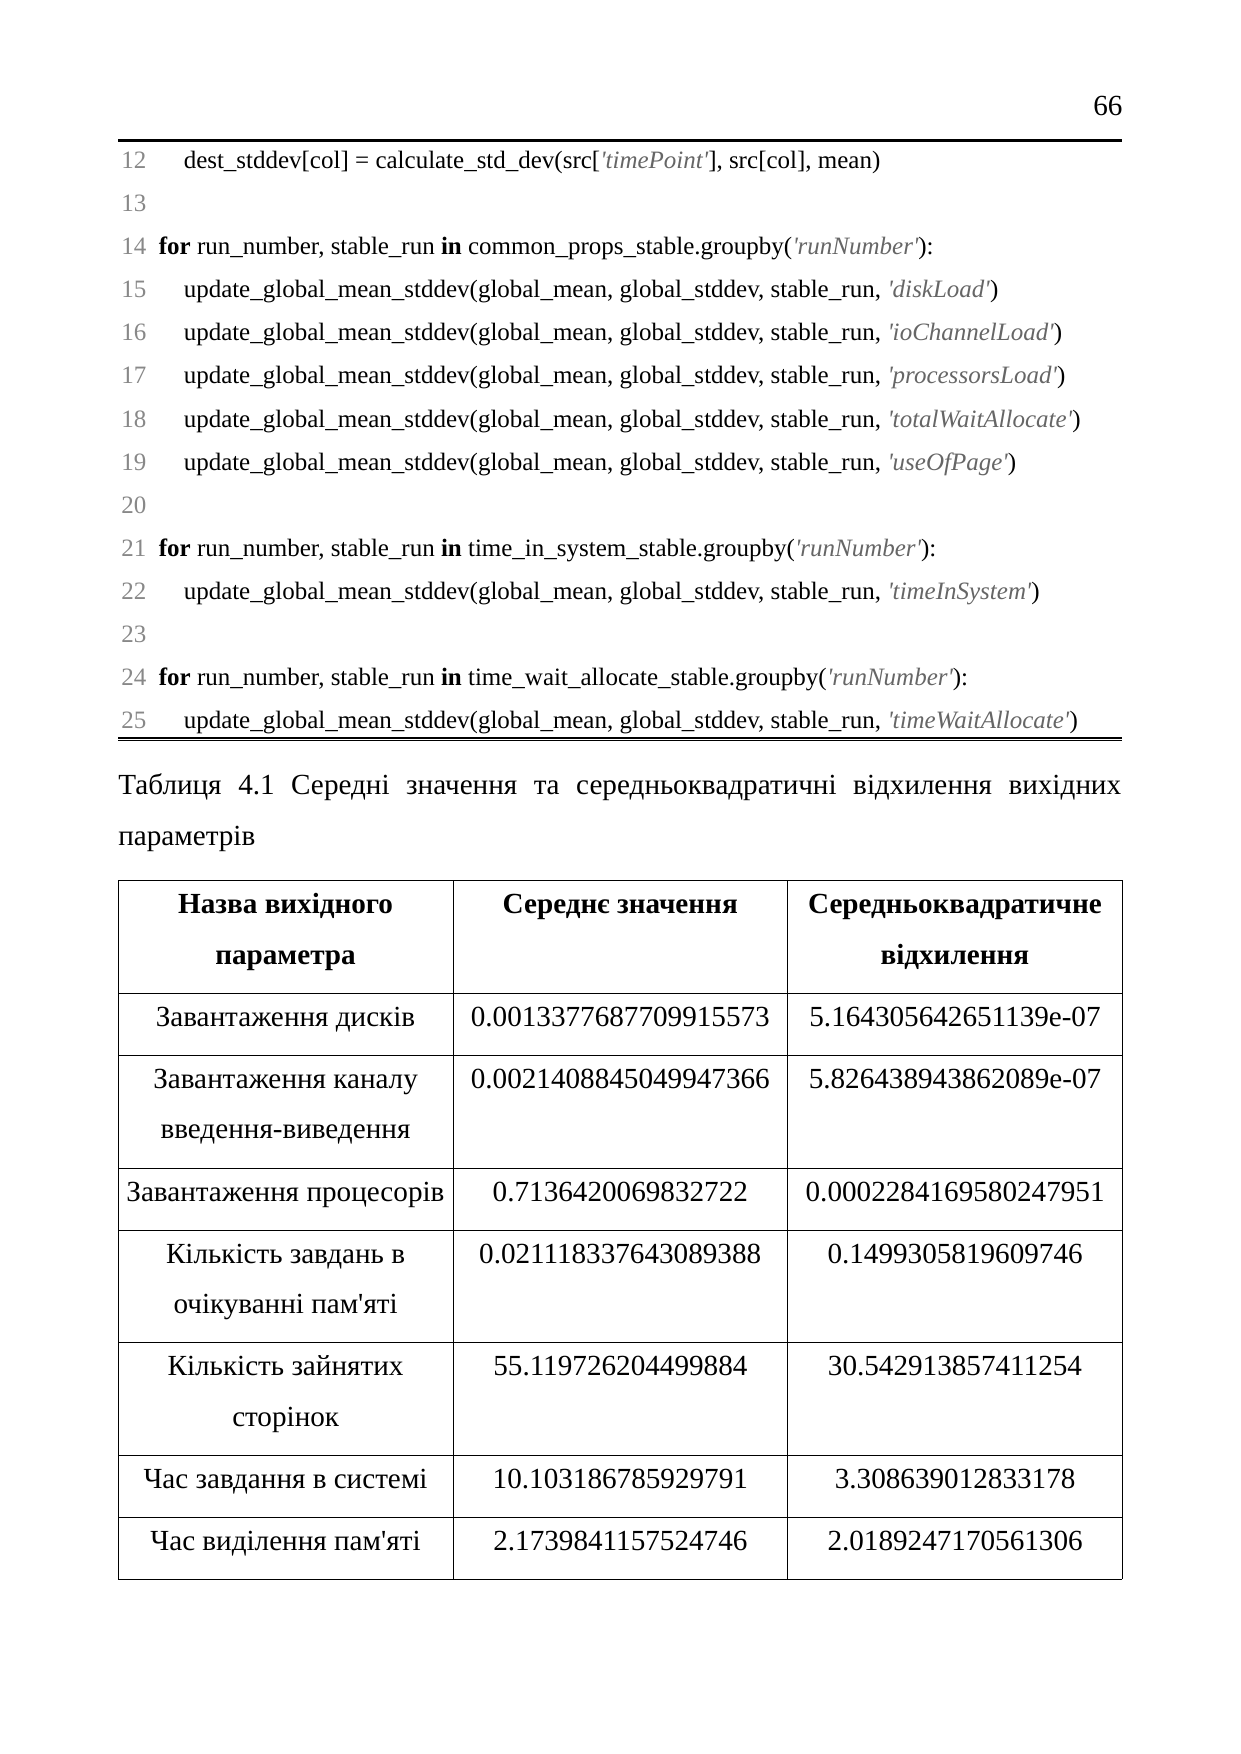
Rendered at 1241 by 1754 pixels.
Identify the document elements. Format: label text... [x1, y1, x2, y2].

table_cell 0.021118337643089388 [454, 1231, 787, 1342]
text 15 update_global_mean_stddev(global_mean, global_stddev, stable_run, 'diskLoad') [118, 268, 1122, 303]
table_cell 0.1499305819609746 [788, 1231, 1122, 1342]
text 24 for run_number, stable_run in time_wait_allocate_stable.groupby('runNumber'): [118, 656, 1122, 691]
table_cell 2.0189247170561306 [788, 1518, 1122, 1579]
table_cell 10.103186785929791 [454, 1456, 787, 1517]
table_cell Завантаження каналу введення-виведення [119, 1056, 453, 1168]
table_cell Завантаження дисків [119, 994, 453, 1055]
table_cell 55.119726204499884 [454, 1343, 787, 1455]
table_cell 0.7136420069832722 [454, 1169, 787, 1230]
table_cell 2.1739841157524746 [454, 1518, 787, 1579]
table_cell 0.0002284169580247951 [788, 1169, 1122, 1230]
table_cell 5.826438943862089e-07 [788, 1056, 1122, 1168]
table_cell 0.0021408845049947366 [454, 1056, 787, 1168]
table_cell 3.308639012833178 [788, 1456, 1122, 1517]
text 25 update_global_mean_stddev(global_mean, global_stddev, stable_run, 'timeWaitAllocate') [118, 699, 1122, 737]
text 12 dest_stddev[col] = calculate_std_dev(src['timePoint'], src[col], mean) [118, 142, 1122, 174]
text 17 update_global_mean_stddev(global_mean, global_stddev, stable_run, 'processorsLoad') [118, 354, 1122, 389]
text 19 update_global_mean_stddev(global_mean, global_stddev, stable_run, 'useOfPage') [118, 441, 1122, 476]
text 16 update_global_mean_stddev(global_mean, global_stddev, stable_run, 'ioChannelLoad') [118, 311, 1122, 346]
table_cell 30.542913857411254 [788, 1343, 1122, 1455]
text 13 [118, 182, 1122, 217]
text 20 [118, 484, 1122, 519]
table_cell 5.164305642651139e-07 [788, 994, 1122, 1055]
table_header Середньоквадратичне відхилення [788, 881, 1122, 993]
table_cell 0.0013377687709915573 [454, 994, 787, 1055]
text 18 update_global_mean_stddev(global_mean, global_stddev, stable_run, 'totalWaitAllocate') [118, 397, 1122, 432]
table_cell Кількість зайнятих сторінок [119, 1343, 453, 1455]
text Таблиця 4.1 Середні значення та середньоквадратичні відхилення вихідних параметрів [118, 767, 1122, 851]
table_cell Час виділення пам'яті [119, 1518, 453, 1579]
text 22 update_global_mean_stddev(global_mean, global_stddev, stable_run, 'timeInSystem') [118, 570, 1122, 605]
table_header Середнє значення [454, 881, 787, 993]
table_cell Кількість завдань в очікуванні пам'яті [119, 1231, 453, 1342]
table_cell Завантаження процесорів [119, 1169, 453, 1230]
table_header Назва вихідного параметра [119, 881, 453, 993]
text 14 for run_number, stable_run in common_props_stable.groupby('runNumber'): [118, 225, 1122, 260]
table_cell Час завдання в системі [119, 1456, 453, 1517]
text 21 for run_number, stable_run in time_in_system_stable.groupby('runNumber'): [118, 527, 1122, 562]
text 23 [118, 613, 1122, 648]
